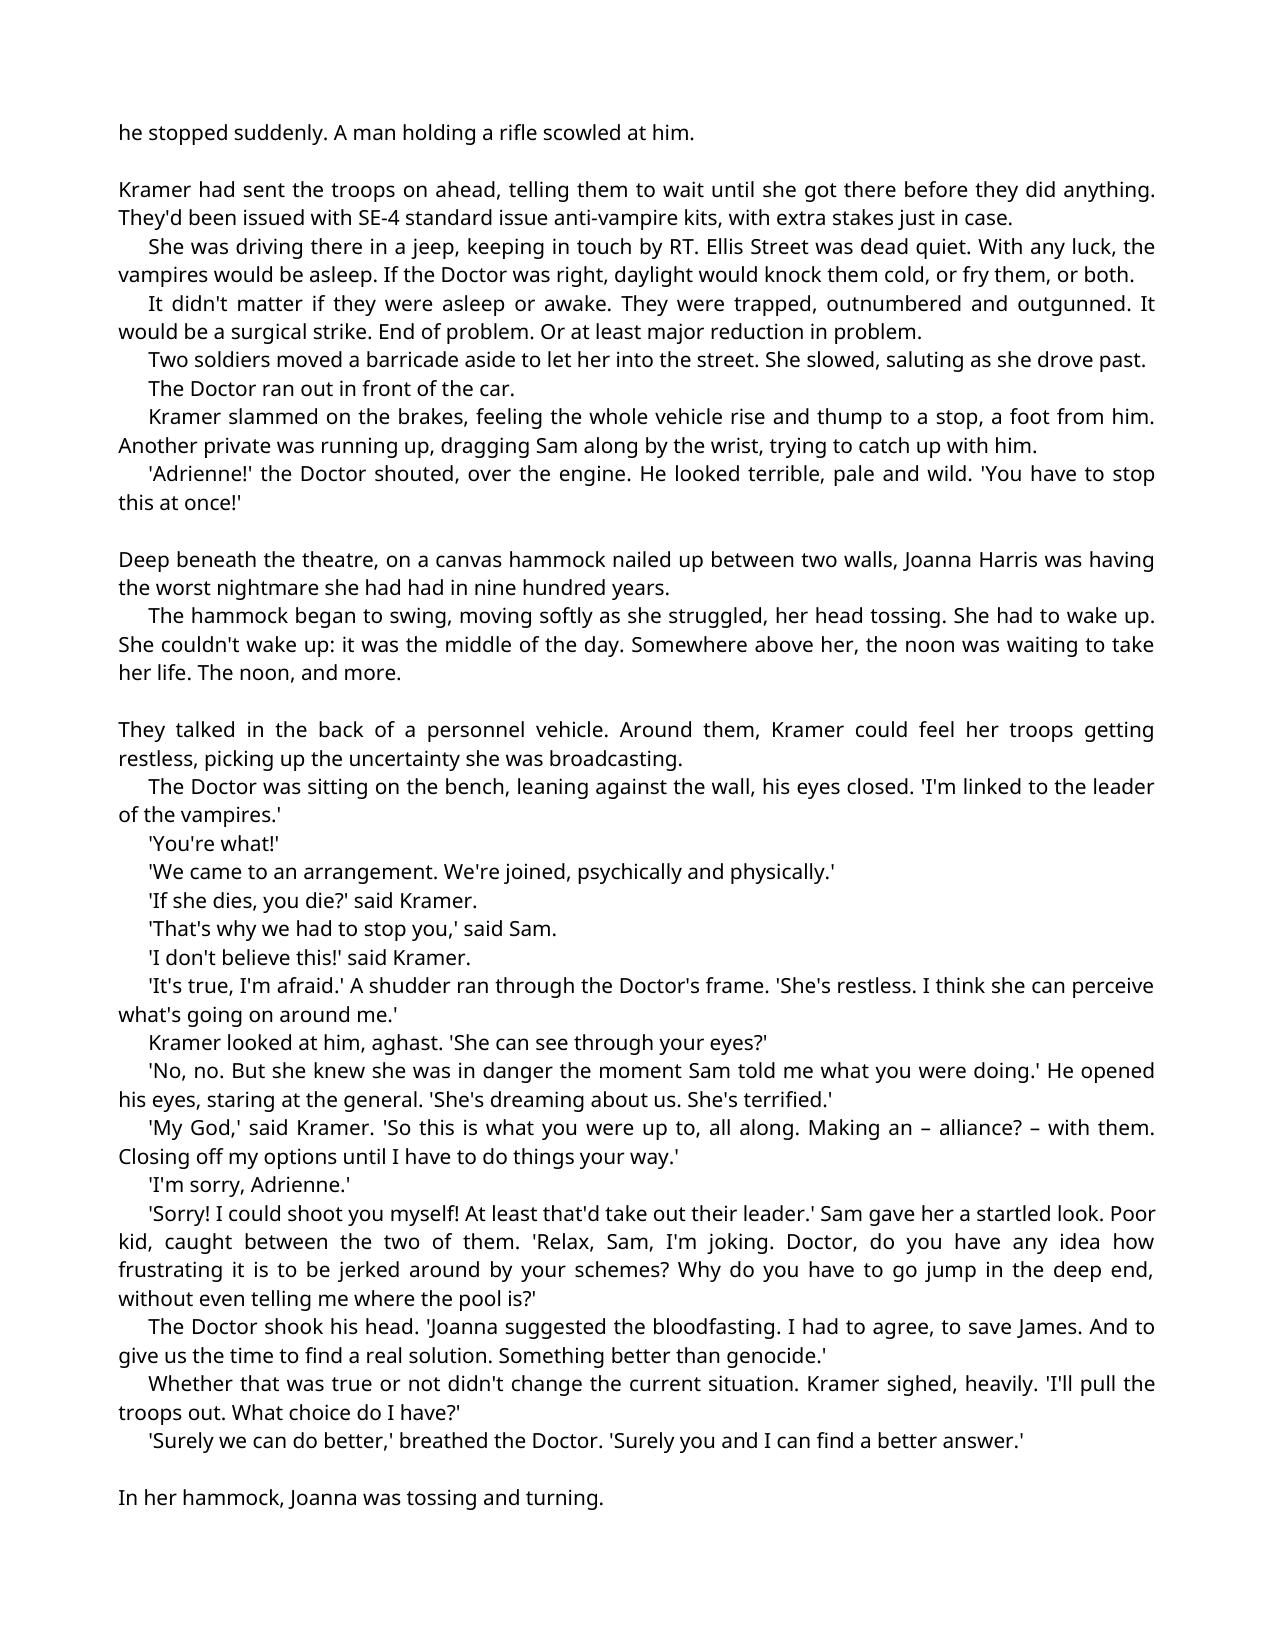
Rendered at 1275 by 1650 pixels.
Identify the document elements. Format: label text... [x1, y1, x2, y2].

text Two soldiers moved a barricade aside to let her into the street. She slowed, saluting as she drove past. [118, 346, 1157, 374]
text She was driving there in a jeep, keeping in touch by RT. Ellis Street was dead quiet. With any luck, the vampires would be asleep. If the Doctor was right, daylight would knock them cold, or fry them, or both. [118, 232, 1157, 289]
text 'Sorry! I could shoot you myself! At least that'd take out their leader.' Sam gave her a startled look. Poor kid, caught between the two of them. 'Relax, Sam, I'm joking. Doctor, do you have any idea how frustrating it is to be jerked around by your schemes? Why do you have to go jump in the deep end, without even telling me where the pool is?' [118, 1199, 1157, 1312]
text 'Adrienne!' the Doctor shouted, over the engine. He looked terrible, pale and wild. 'You have to stop this at once!' [118, 459, 1157, 516]
text Kramer had sent the troops on ahead, telling them to wait until she got there before they did anything. They'd been issued with SE-4 standard issue anti-vampire kits, with extra stakes just in case. [118, 175, 1157, 232]
text 'That's why we had to stop you,' said Sam. [118, 914, 1157, 943]
text In her hammock, Joanna was tossing and turning. [118, 1483, 1157, 1512]
text 'You're what!' [118, 829, 1157, 857]
text It didn't matter if they were asleep or awake. They were trapped, outnumbered and outgunned. It would be a surgical strike. End of problem. Or at least major reduction in problem. [118, 289, 1157, 346]
text 'I'm sorry, Adrienne.' [118, 1170, 1157, 1199]
text he stopped suddenly. A man holding a rifle scowled at him. [118, 118, 1157, 147]
text The Doctor shook his head. 'Joanna suggested the bloodfasting. I had to agree, to save James. And to give us the time to find a real solution. Something better than genocide.' [118, 1312, 1157, 1369]
text The Doctor ran out in front of the car. [118, 374, 1157, 402]
text Whether that was true or not didn't change the current situation. Kramer sighed, heavily. 'I'll pull the troops out. What choice do I have?' [118, 1369, 1157, 1426]
text 'It's true, I'm afraid.' A shudder ran through the Doctor's frame. 'She's restless. I think she can perceive what's going on around me.' [118, 971, 1157, 1028]
text 'My God,' said Kramer. 'So this is what you were up to, all along. Making an – alliance? – with them. Closing off my options until I have to do things your way.' [118, 1113, 1157, 1170]
text They talked in the back of a personnel vehicle. Around them, Kramer could feel her troops getting restless, picking up the uncertainty she was broadcasting. [118, 715, 1157, 772]
text Kramer looked at him, aghast. 'She can see through your eyes?' [118, 1028, 1157, 1057]
text The hammock began to swing, moving softly as she struggled, her head tossing. She had to wake up. She couldn't wake up: it was the middle of the day. Somewhere above her, the noon was waiting to take her life. The noon, and more. [118, 602, 1157, 687]
text 'We came to an arrangement. We're joined, psychically and physically.' [118, 857, 1157, 886]
text 'I don't believe this!' said Kramer. [118, 943, 1157, 971]
text 'No, no. But she knew she was in danger the moment Sam told me what you were doing.' He opened his eyes, staring at the general. 'She's dreaming about us. She's terrified.' [118, 1057, 1157, 1113]
text Kramer slammed on the brakes, feeling the whole vehicle rise and thump to a stop, a foot from him. Another private was running up, dragging Sam along by the wrist, trying to catch up with him. [118, 402, 1157, 459]
text 'If she dies, you die?' said Kramer. [118, 886, 1157, 914]
text 'Surely we can do better,' breathed the Doctor. 'Surely you and I can find a better answer.' [118, 1426, 1157, 1455]
text The Doctor was sitting on the bench, leaning against the wall, his eyes closed. 'I'm linked to the leader of the vampires.' [118, 772, 1157, 829]
text Deep beneath the theatre, on a canvas hammock nailed up between two walls, Joanna Harris was having the worst nightmare she had had in nine hundred years. [118, 545, 1157, 602]
